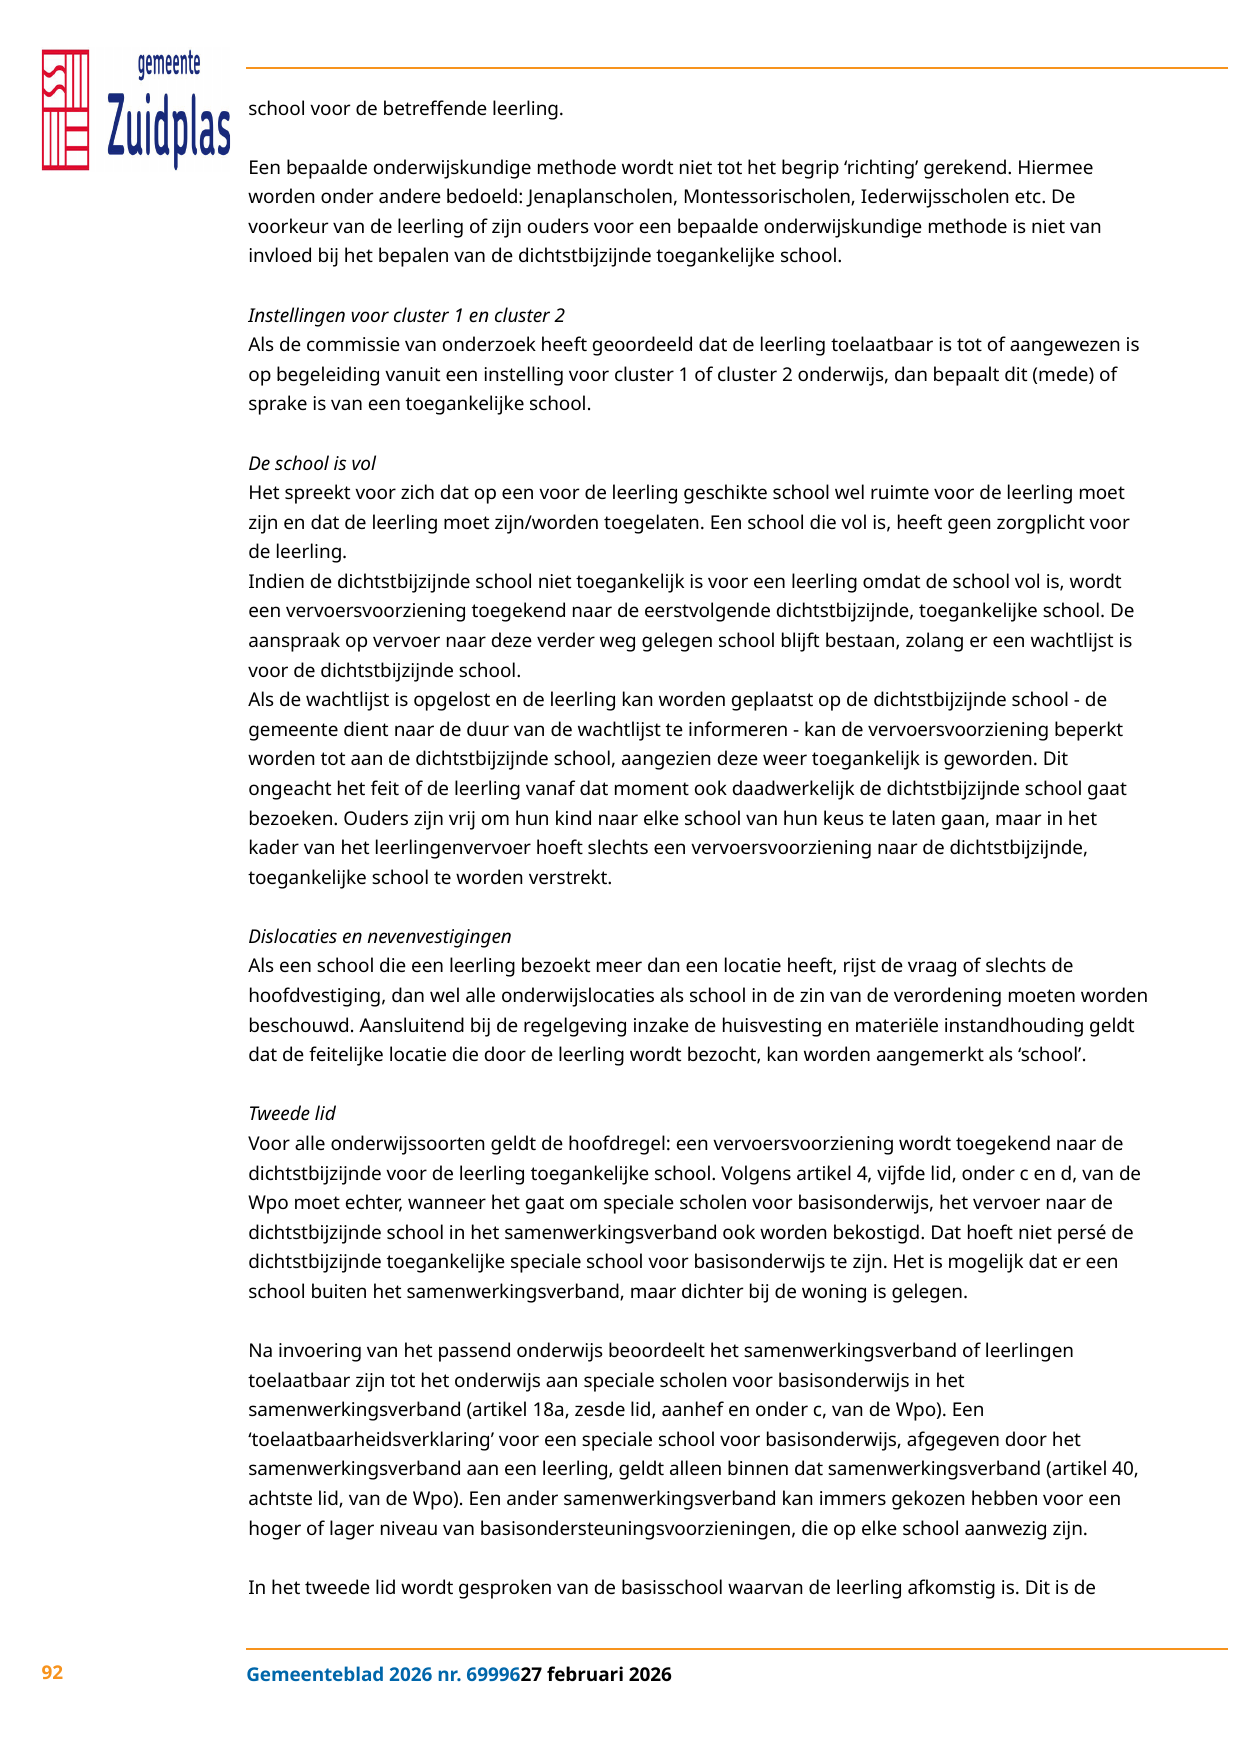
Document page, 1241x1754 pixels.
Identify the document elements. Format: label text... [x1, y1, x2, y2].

text Dislocaties en nevenvestigingen [248, 923, 1152, 949]
text school voor de betreffende leerling. [248, 95, 1152, 121]
text Voor alle onderwijssoorten geldt de hoofdregel: een vervoersvoorziening wordt toegekend naar de dichtstbijzijnde voor de leerling toegankelijke school. Volgens artikel 4, vijfde lid, onder c en d, van de Wpo moet echter, wanneer het gaat om speciale scholen voor basisonderwijs, het vervoer naar de dichtstbijzijnde school in het samenwerkingsverband ook worden bekostigd. Dat hoeft niet persé de dichtstbijzijnde toegankelijke speciale school voor basisonderwijs te zijn. Het is mogelijk dat er een school buiten het samenwerkingsverband, maar dichter bij de woning is gelegen. [248, 1130, 1152, 1304]
text In het tweede lid wordt gesproken van de basisschool waarvan de leerling afkomstig is. Dit is de [248, 1574, 1152, 1600]
text Tweede lid [248, 1101, 1152, 1126]
text Als de commissie van onderzoek heeft geoordeeld dat de leerling toelaatbaar is tot of aangewezen is op begeleiding vanuit een instelling voor cluster 1 of cluster 2 onderwijs, dan bepaalt dit (mede) of sprake is van een toegankelijke school. [248, 331, 1152, 416]
text Instellingen voor cluster 1 en cluster 2 [248, 302, 1152, 328]
text Het spreekt voor zich dat op een voor de leerling geschikte school wel ruimte voor de leerling moet zijn en dat de leerling moet zijn/worden toegelaten. Een school die vol is, heeft geen zorgplicht voor de leerling. [248, 479, 1152, 564]
text De school is vol [248, 450, 1152, 476]
text Een bepaalde onderwijskundige methode wordt niet tot het begrip ‘richting’ gerekend. Hiermee worden onder andere bedoeld: Jenaplanscholen, Montessorischolen, Iederwijsscholen etc. De voorkeur van de leerling of zijn ouders voor een bepaalde onderwijskundige methode is niet van invloed bij het bepalen van de dichtstbijzijnde toegankelijke school. [248, 154, 1152, 268]
text Na invoering van het passend onderwijs beoordeelt het samenwerkingsverband of leerlingen toelaatbaar zijn tot het onderwijs aan speciale scholen voor basisonderwijs in het samenwerkingsverband (artikel 18a, zesde lid, aanhef en onder c, van de Wpo). Een ‘toelaatbaarheidsverklaring’ voor een speciale school voor basisonderwijs, afgegeven door het samenwerkingsverband aan een leerling, geldt alleen binnen dat samenwerkingsverband (artikel 40, achtste lid, van de Wpo). Een ander samenwerkingsverband kan immers gekozen hebben voor een hoger of lager niveau van basisondersteuningsvoorzieningen, die op elke school aanwezig zijn. [248, 1337, 1152, 1541]
text Indien de dichtstbijzijnde school niet toegankelijk is voor een leerling omdat de school vol is, wordt een vervoersvoorziening toegekend naar de eerstvolgende dichtstbijzijnde, toegankelijke school. De aanspraak op vervoer naar deze verder weg gelegen school blijft bestaan, zolang er een wachtlijst is voor de dichtstbijzijnde school. [248, 568, 1152, 683]
text Als een school die een leerling bezoekt meer dan een locatie heeft, rijst de vraag of slechts de hoofdvestiging, dan wel alle onderwijslocaties als school in de zin van de verordening moeten worden beschouwd. Aansluitend bij de regelgeving inzake de huisvesting en materiële instandhouding geldt dat de feitelijke locatie die door de leerling wordt bezocht, kan worden aangemerkt als ‘school’. [248, 953, 1152, 1067]
picture [41, 47, 231, 172]
text Als de wachtlijst is opgelost en de leerling kan worden geplaatst op de dichtstbijzijnde school - de gemeente dient naar de duur van de wachtlijst te informeren - kan de vervoersvoorziening beperkt worden tot aan de dichtstbijzijnde school, aangezien deze weer toegankelijk is geworden. Dit ongeacht het feit of de leerling vanaf dat moment ook daadwerkelijk de dichtstbijzijnde school gaat bezoeken. Ouders zijn vrij om hun kind naar elke school van hun keus te laten gaan, maar in het kader van het leerlingenvervoer hoeft slechts een vervoersvoorziening naar de dichtstbijzijnde, toegankelijke school te worden verstrekt. [248, 686, 1152, 890]
